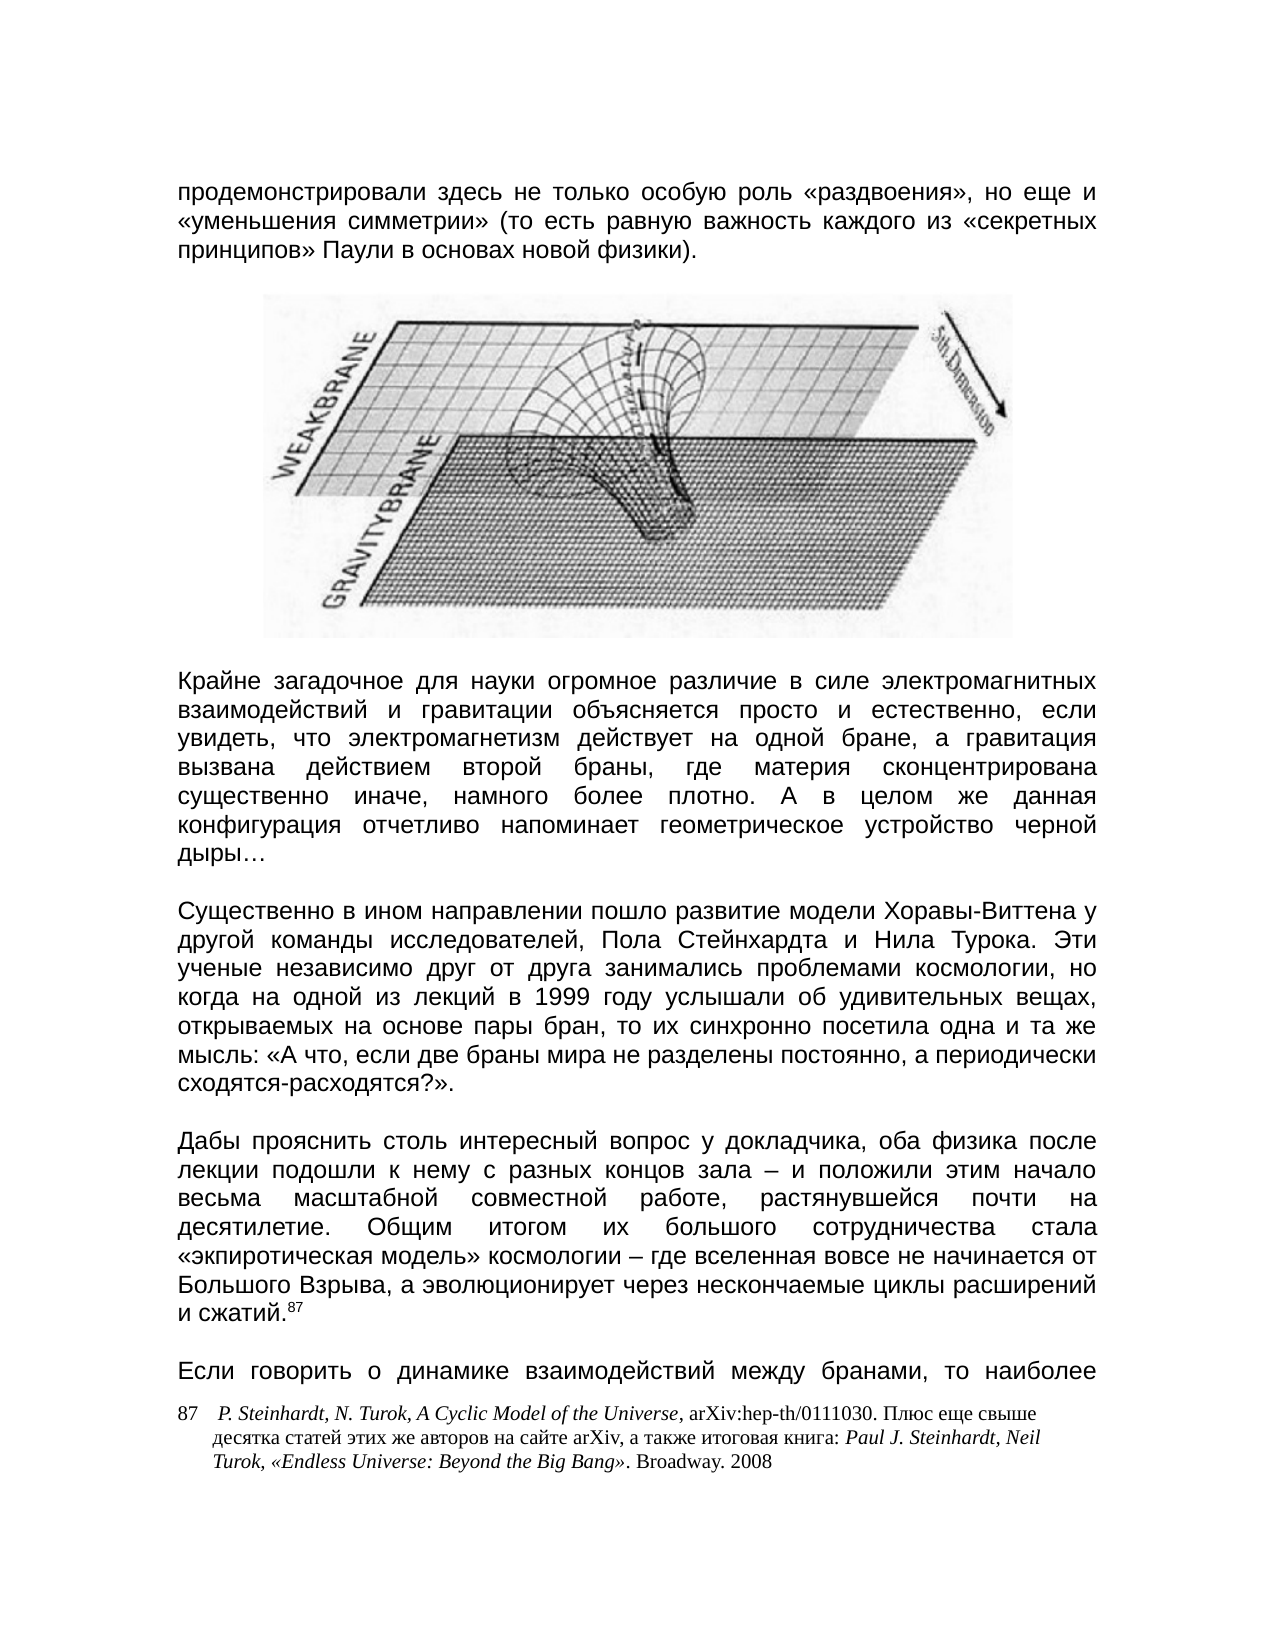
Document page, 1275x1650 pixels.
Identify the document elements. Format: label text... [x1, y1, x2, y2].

text Существенно в ином направлении пошло развитие модели Хоравы-Виттена у другой команды исследователей, Пола Стейнхардта и Нила Турока. Эти ученые независимо друг от друга занимались проблемами космологии, но когда на одной из лекций в 1999 году услышали об удивительных вещах, открываемых на основе пары бран, то их синхронно посетила одна и та же мысль: «А что, если две браны мира не разделены постоянно, а периодически сходятся-расходятся?». [177, 896, 1098, 1097]
text Если говорить о динамике взаимодействий между бранами, то наиболее [177, 1356, 1098, 1385]
picture [262, 292, 1013, 638]
text Крайне загадочное для науки огромное различие в силе электромагнитных взаимодействий и гравитации объясняется просто и естественно, если увидеть, что электромагнетизм действует на одной бране, а гравитация вызвана действием второй браны, где материя сконцентрирована существенно иначе, намного более плотно. А в целом же данная конфигурация отчетливо напоминает геометрическое устройство черной дыры… [177, 666, 1098, 867]
text продемонстрировали здесь не только особую роль «раздвоения», но еще и «уменьшения симметрии» (то есть равную важность каждого из «секретных принципов» Паули в основах новой физики). [177, 177, 1098, 263]
text P. Steinhardt, N. Turok, A Cyclic Model of the Universe, arXiv:hep-th/0111030. Плюс еще свыше десятка статей этих же авторов на сайте arXiv, а также итоговая книга: Paul J. Steinhardt, Neil Turok, «Endless Universe: Beyond the Big Bang». Broadway. 2008 [177, 1401, 1098, 1473]
text Дабы прояснить столь интересный вопрос у докладчика, оба физика после лекции подошли к нему с разных концов зала – и положили этим начало весьма маcштабной совместной работе, растянувшейся почти на десятилетие. Общим итогом их большого сотрудничества стала «экпиротическая модель» космологии – где вселенная вовсе не начинается от Большого Взрыва, а эволюционирует через нескончаемые циклы расширений и сжатий. [177, 1126, 1098, 1327]
